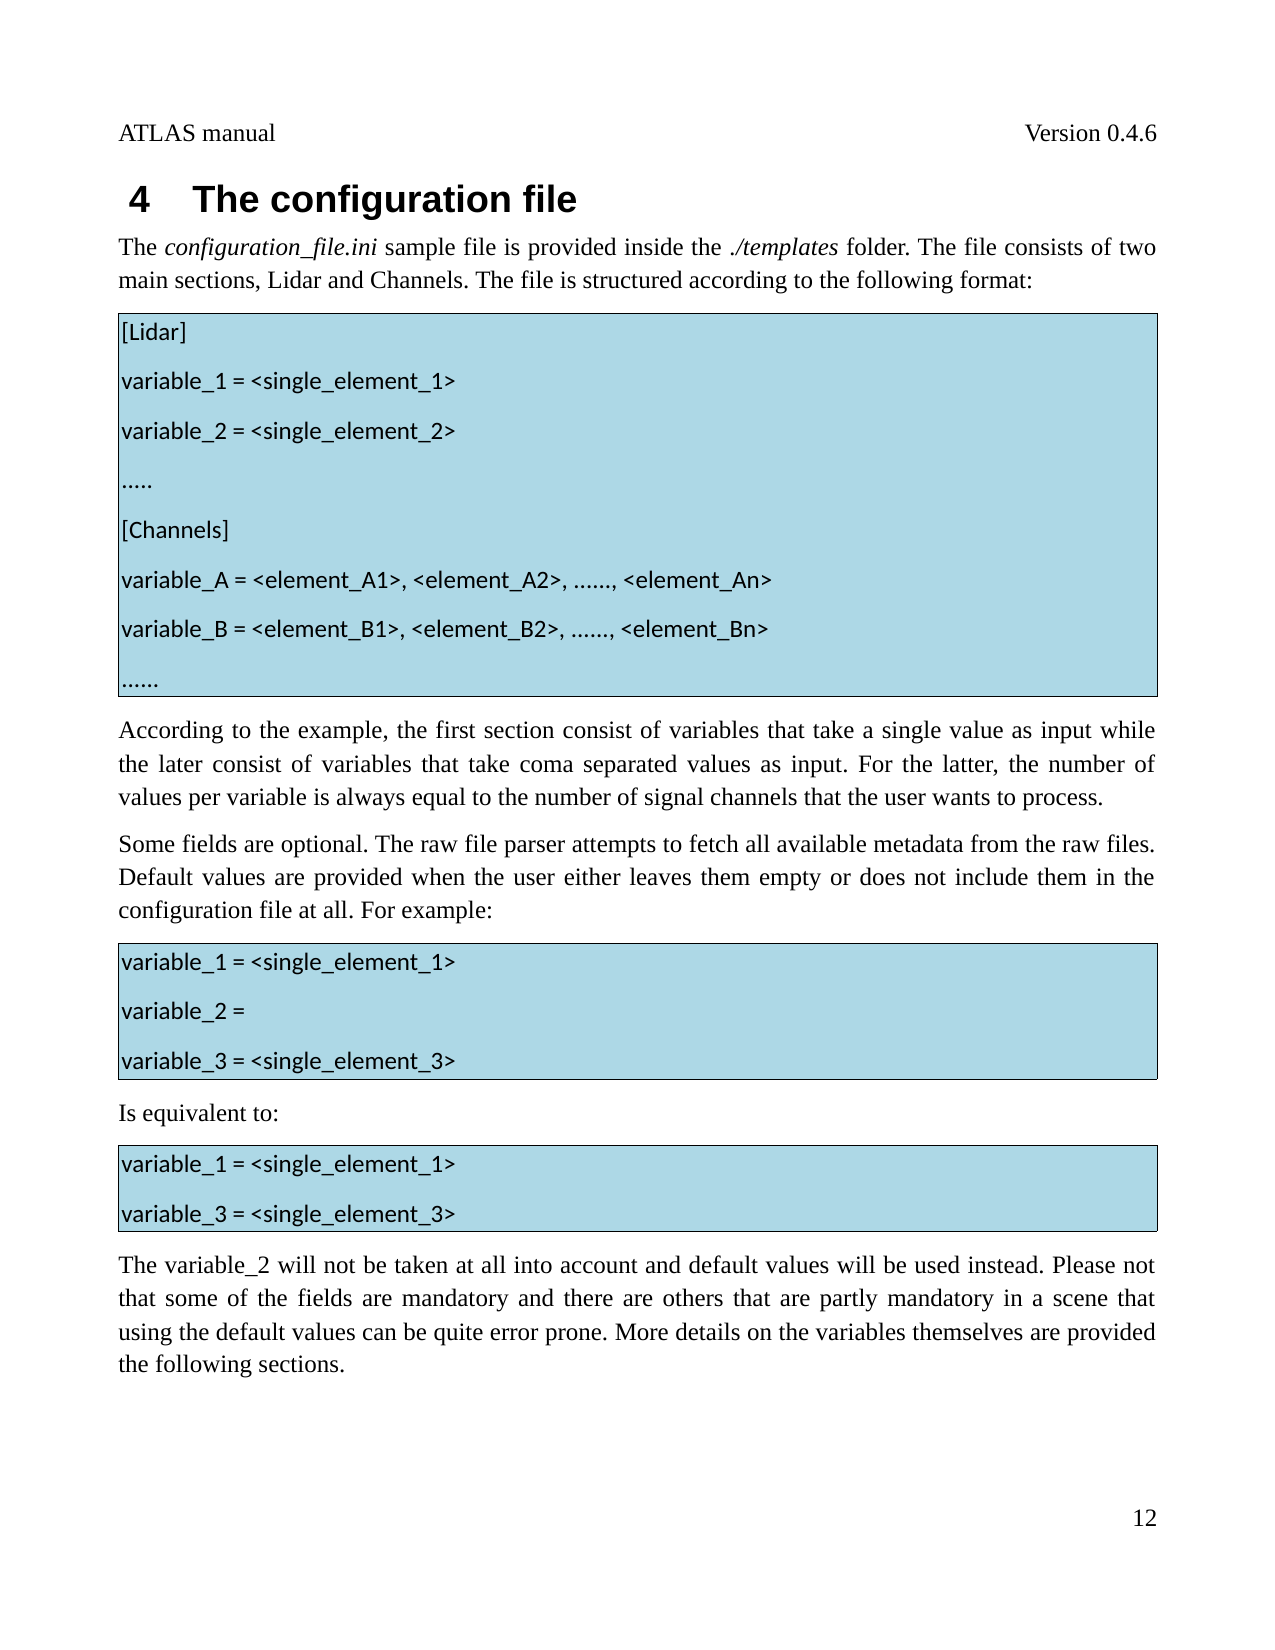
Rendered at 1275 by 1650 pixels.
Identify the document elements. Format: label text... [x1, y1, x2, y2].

text ...... [119, 660, 1157, 696]
text According to the example, the first section consist of variables that take a single value as input while the later consist of variables that take coma separated values as input. For the latter, the number of values per variable is always equal to the number of signal channels that the user wants to process. [118, 716, 1157, 810]
text variable_3 = <single_element_3> [119, 1195, 1157, 1231]
text variable_2 = <single_element_2> [119, 412, 1157, 446]
text variable_3 = <single_element_3> [119, 1042, 1157, 1079]
text variable_1 = <single_element_1> [119, 1146, 1157, 1179]
text variable_B = <element_B1>, <element_B2>, ......, <element_Bn> [119, 610, 1157, 644]
text ..... [119, 462, 1157, 495]
text Is equivalent to: [118, 1098, 1157, 1126]
text variable_1 = <single_element_1> [119, 944, 1157, 976]
subtitle The configuration file [118, 177, 1157, 221]
text variable_1 = <single_element_1> [119, 362, 1157, 396]
text variable_2 = [119, 992, 1157, 1026]
text [Channels] [119, 511, 1157, 545]
text The variable_2 will not be taken at all into account and default values will be used instead. Please not that some of the fields are mandatory and there are others that are partly mandatory in a scene that using the default values can be quite error prone. More details on the variables themselves are provided the following sections. [118, 1251, 1157, 1378]
text Some fields are optional. The raw file parser attempts to fetch all available metadata from the raw files. Default values are provided when the user either leaves them empty or does not include them in the configuration file at all. For example: [118, 829, 1157, 924]
text The configuration_file.ini sample file is provided inside the ./templates folder. The file consists of two main sections, Lidar and Channels. The file is structured according to the following format: [118, 232, 1157, 294]
text [Lidar] [119, 314, 1157, 346]
text variable_A = <element_A1>, <element_A2>, ......, <element_An> [119, 561, 1157, 594]
